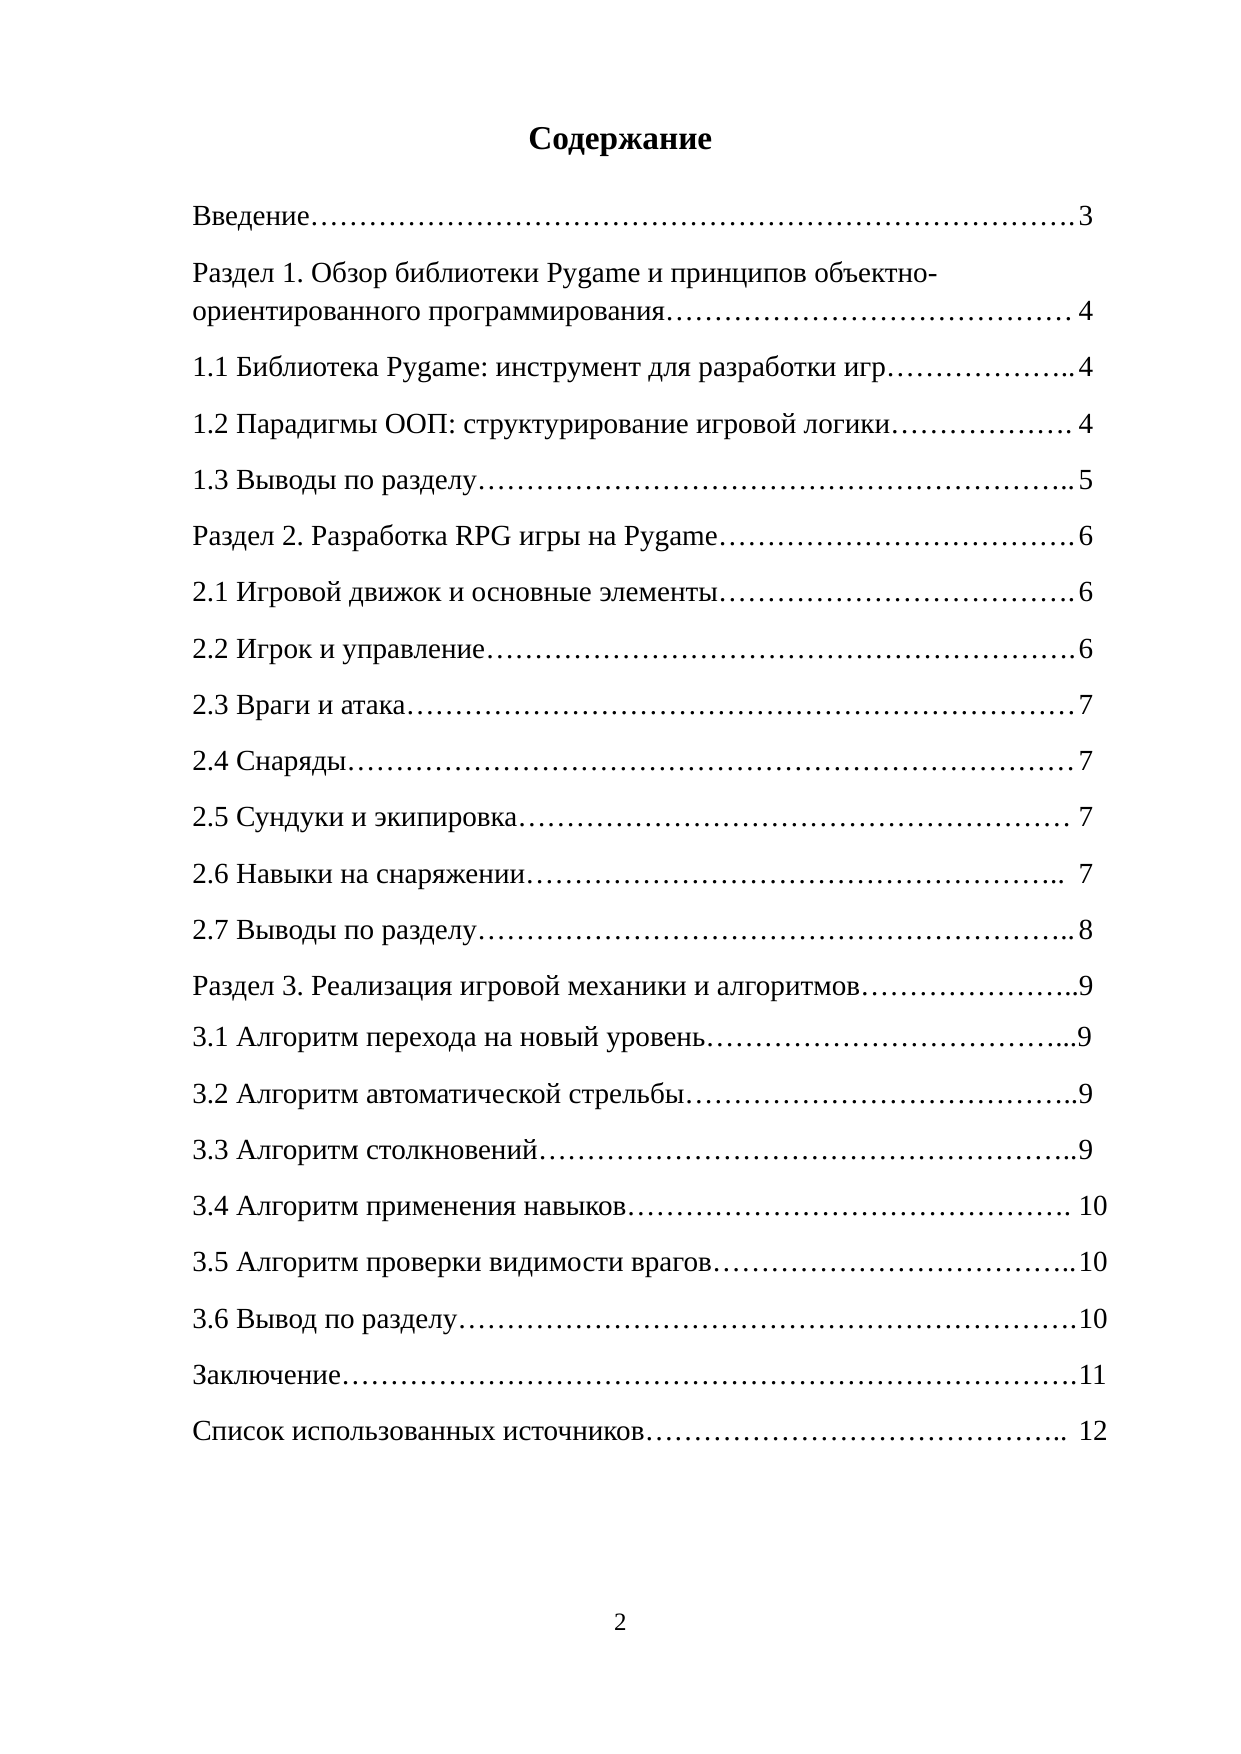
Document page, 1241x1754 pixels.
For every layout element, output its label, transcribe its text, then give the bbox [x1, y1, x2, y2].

list 1.3 Выводы по разделу…………………………………………………….. 5 [162, 462, 1122, 496]
list 3.5 Алгоритм проверки видимости врагов……………………………….. 10 [162, 1244, 1122, 1278]
list 3.6 Вывод по разделу………………………………………………………. 10 [162, 1301, 1122, 1334]
list 3.2 Алгоритм автоматической стрельбы………………………………….. 9 [162, 1076, 1122, 1109]
list 3.4 Алгоритм применения навыков………………………………………. 10 [162, 1188, 1122, 1222]
subtitle Раздел 3. Реализация игровой механики и алгоритмов…………………..9 [162, 968, 1122, 1002]
list 2.3 Враги и атака…………………………………………………………… 7 [162, 687, 1122, 721]
list 2.7 Выводы по разделу…………………………………………………….. 8 [162, 912, 1122, 946]
list 2.6 Навыки на снаряжении……………………………………………….. 7 [162, 856, 1122, 889]
list 1.1 Библиотека Pygame: инструмент для разработки игр……………….. 4 [162, 349, 1122, 383]
list 3.1 Алгоритм перехода на новый уровень………………………………...9 [162, 1019, 1122, 1053]
list Введение……………………………………………………………………. 3 [162, 198, 1122, 232]
list Заключение…………………………………………………………………. 11 [162, 1357, 1122, 1391]
list Раздел 2. Разработка RPG игры на Pygame………………………………. 6 [162, 518, 1122, 552]
list Раздел 1. Обзор библиотеки Pygame и принципов объектно-ориентированного программирования…………………………………… 4 [162, 255, 1122, 327]
list 2.5 Сундуки и экипировка………………………………………………… 7 [162, 799, 1122, 833]
list 1.2 Парадигмы ООП: структурирование игровой логики………………. 4 [162, 406, 1122, 439]
list 2.2 Игрок и управление……………………………………………………. 6 [162, 631, 1122, 664]
list 2.4 Снаряды………………………………………………………………… 7 [162, 743, 1122, 777]
list Список использованных источников…………………………………….. 12 [162, 1413, 1122, 1447]
list 3.3 Алгоритм столкновений……………………………………………….. 9 [162, 1132, 1122, 1166]
subtitle Содержание [118, 118, 1122, 156]
list 2.1 Игровой движок и основные элементы………………………………. 6 [162, 574, 1122, 608]
